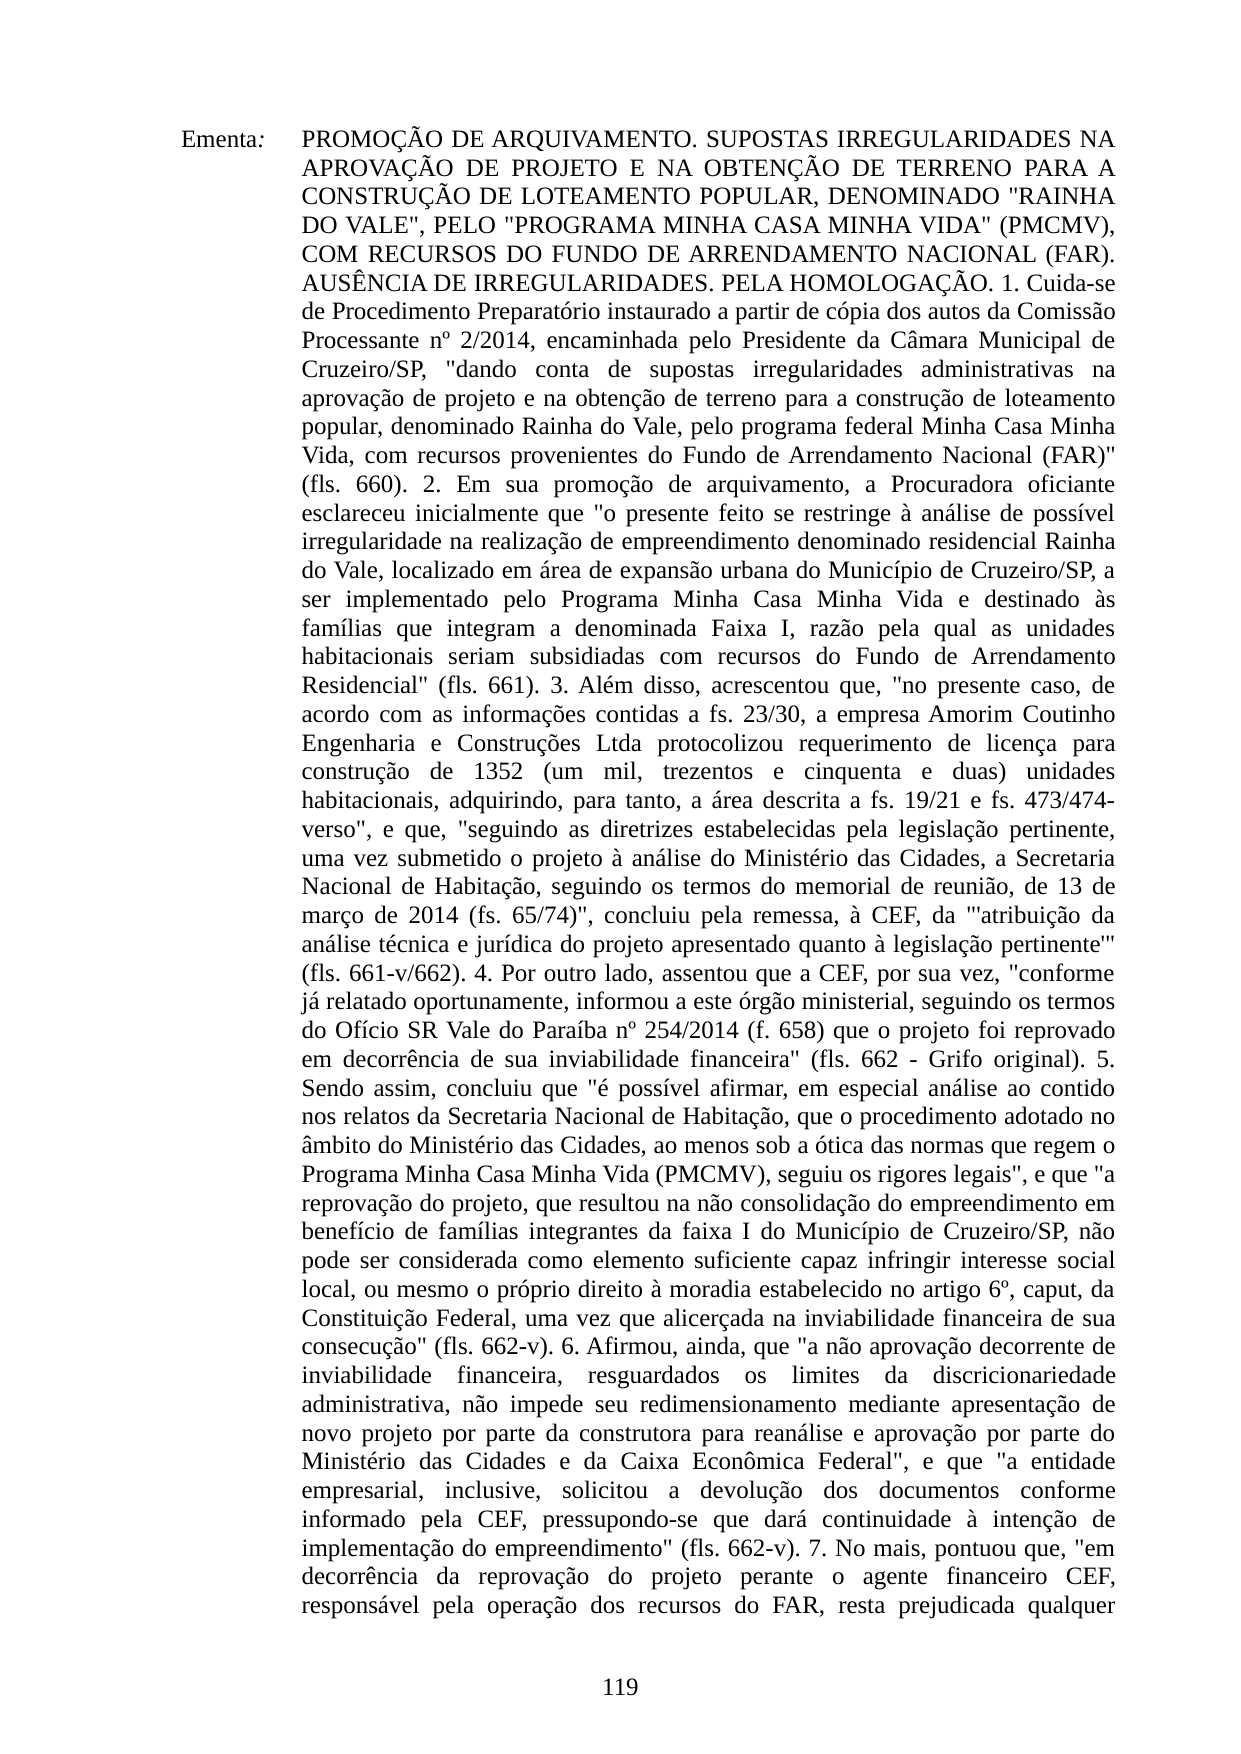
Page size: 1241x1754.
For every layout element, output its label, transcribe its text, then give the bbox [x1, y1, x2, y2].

table_cell [118, 118, 175, 1624]
table_cell Ementa: [175, 118, 296, 1624]
table_cell PROMOÇÃO DE ARQUIVAMENTO. SUPOSTAS IRREGULARIDADES NA APROVAÇÃO DE PROJETO E NA OBTENÇÃO DE TERRENO PARA A CONSTRUÇÃO DE LOTEAMENTO POPULAR, DENOMINADO "RAINHA DO VALE", PELO "PROGRAMA MINHA CASA MINHA VIDA" (PMCMV), COM RECURSOS DO FUNDO DE ARRENDAMENTO NACIONAL (FAR). AUSÊNCIA DE IRREGULARIDADES. PELA HOMOLOGAÇÃO. 1. Cuida-se de Procedimento Preparatório instaurado a partir de cópia dos autos da Comissão Processante nº 2/2014, encaminhada pelo Presidente da Câmara Municipal de Cruzeiro/SP, "dando conta de supostas irregularidades administrativas na aprovação de projeto e na obtenção de terreno para a construção de loteamento popular, denominado Rainha do Vale, pelo programa federal Minha Casa Minha Vida, com recursos provenientes do Fundo de Arrendamento Nacional (FAR)" (fls. 660). 2. Em sua promoção de arquivamento, a Procuradora oficiante esclareceu inicialmente que "o presente feito se restringe à análise de possível irregularidade na realização de empreendimento denominado residencial Rainha do Vale, localizado em área de expansão urbana do Município de Cruzeiro/SP, a ser implementado pelo Programa Minha Casa Minha Vida e destinado às famílias que integram a denominada Faixa I, razão pela qual as unidades habitacionais seriam subsidiadas com recursos do Fundo de Arrendamento Residencial" (fls. 661). 3. Além disso, acrescentou que, "no presente caso, de acordo com as informações contidas a fs. 23/30, a empresa Amorim Coutinho Engenharia e Construções Ltda protocolizou requerimento de licença para construção de 1352 (um mil, trezentos e cinquenta e duas) unidades habitacionais, adquirindo, para tanto, a área descrita a fs. 19/21 e fs. 473/474-verso", e que, "seguindo as diretrizes estabelecidas pela legislação pertinente, uma vez submetido o projeto à análise do Ministério das Cidades, a Secretaria Nacional de Habitação, seguindo os termos do memorial de reunião, de 13 de março de 2014 (fs. 65/74)", concluiu pela remessa, à CEF, da "'atribuição da análise técnica e jurídica do projeto apresentado quanto à legislação pertinente'" (fls. 661-v/662). 4. Por outro lado, assentou que a CEF, por sua vez, "conforme já relatado oportunamente, informou a este órgão ministerial, seguindo os termos do Ofício SR Vale do Paraíba nº 254/2014 (f. 658) que o projeto foi reprovado em decorrência de sua inviabilidade financeira" (fls. 662 - Grifo original). 5. Sendo assim, concluiu que "é possível afirmar, em especial análise ao contido nos relatos da Secretaria Nacional de Habitação, que o procedimento adotado no âmbito do Ministério das Cidades, ao menos sob a ótica das normas que regem o Programa Minha Casa Minha Vida (PMCMV), seguiu os rigores legais", e que "a reprovação do projeto, que resultou na não consolidação do empreendimento em benefício de famílias integrantes da faixa I do Município de Cruzeiro/SP, não pode ser considerada como elemento suficiente capaz infringir interesse social local, ou mesmo o próprio direito à moradia estabelecido no artigo 6º, caput, da Constituição Federal, uma vez que alicerçada na inviabilidade financeira de sua consecução" (fls. 662-v). 6. Afirmou, ainda, que "a não aprovação decorrente de inviabilidade financeira, resguardados os limites da discricionariedade administrativa, não impede seu redimensionamento mediante apresentação de novo projeto por parte da construtora para reanálise e aprovação por parte do Ministério das Cidades e da Caixa Econômica Federal", e que "a entidade empresarial, inclusive, solicitou a devolução dos documentos conforme informado pela CEF, pressupondo-se que dará continuidade à intenção de implementação do empreendimento" (fls. 662-v). 7. No mais, pontuou que, "em decorrência da reprovação do projeto perante o agente financeiro CEF, responsável pela operação dos recursos do FAR, resta prejudicada qualquer [296, 118, 1122, 1624]
